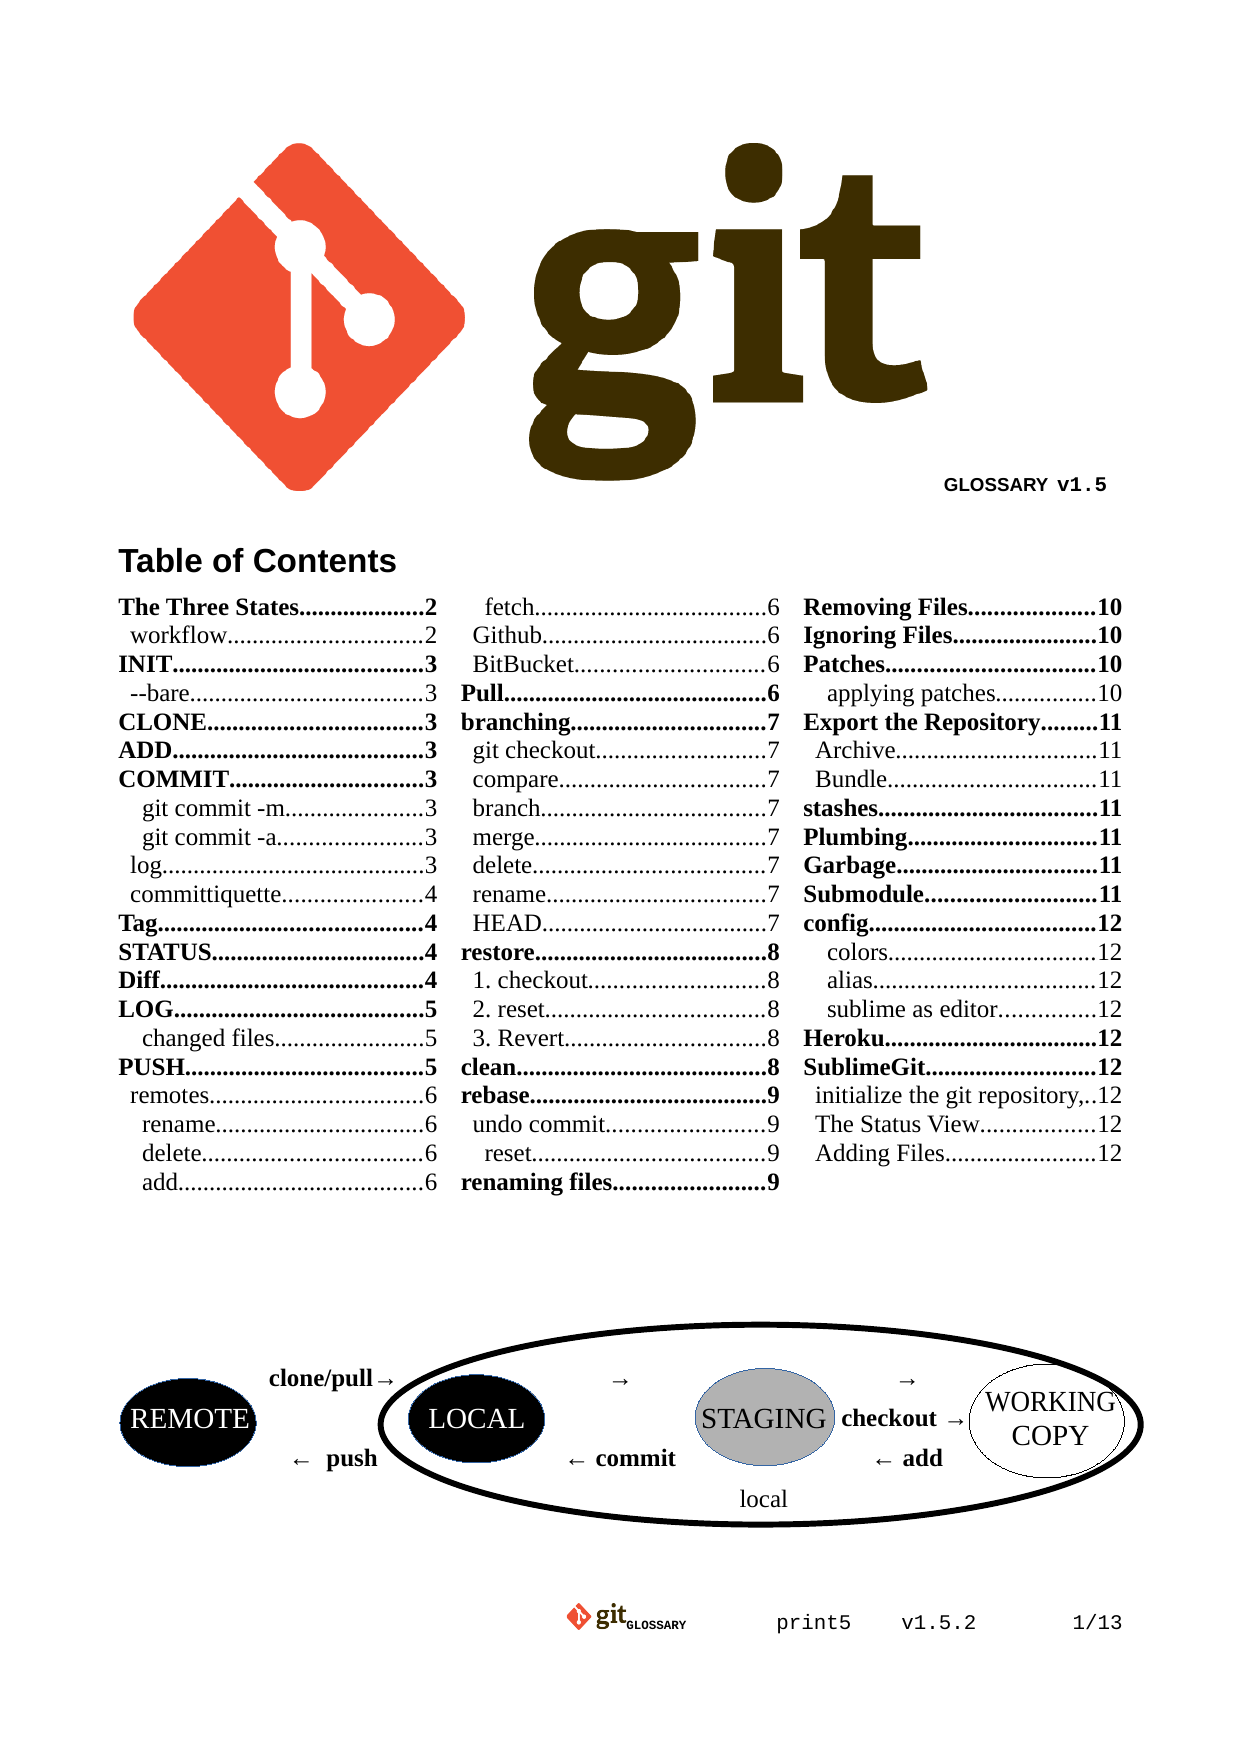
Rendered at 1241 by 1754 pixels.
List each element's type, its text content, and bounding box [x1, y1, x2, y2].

table_cell ← push [261, 1438, 405, 1478]
text sublime as editor 12 [827, 994, 1122, 1023]
text add 6 [142, 1167, 437, 1196]
text fetch 6 [484, 592, 779, 621]
text compare 7 [472, 764, 779, 793]
table_header → [548, 1357, 692, 1397]
text log 3 [130, 851, 437, 879]
text COMMIT 3 [118, 764, 437, 793]
text delete 6 [142, 1138, 437, 1167]
table_cell [261, 1478, 405, 1518]
text committiquette 4 [130, 879, 437, 908]
text config 12 [803, 908, 1122, 937]
table_header LOCAL [405, 1357, 548, 1478]
text delete 7 [472, 851, 779, 879]
table_header WORKING COPY [979, 1357, 1122, 1478]
table_header clone/pull→ [261, 1357, 405, 1397]
subtitle Table of Contents [118, 541, 1122, 579]
text Garbage 11 [803, 851, 1122, 879]
text alias 12 [827, 966, 1122, 994]
text workflow 2 [130, 621, 437, 649]
text 3. Revert 8 [472, 1023, 779, 1052]
table_header → [835, 1357, 979, 1397]
text git commit -m 3 [142, 793, 437, 822]
text PUSH 5 [118, 1052, 437, 1081]
text Archive 11 [815, 736, 1122, 764]
text Diff 4 [118, 966, 437, 994]
text ADD 3 [118, 736, 437, 764]
text applying patches 10 [827, 678, 1122, 707]
text branch 7 [472, 793, 779, 822]
text renaming files 9 [461, 1167, 779, 1196]
text Patches 10 [803, 649, 1122, 678]
text SublimeGit 12 [803, 1052, 1122, 1081]
text git commit -a 3 [142, 822, 437, 851]
text rename 7 [472, 879, 779, 908]
text Heroku 12 [803, 1023, 1122, 1052]
text 2. reset 8 [472, 994, 779, 1023]
text initialize the git repository, 12 [815, 1081, 1122, 1109]
text Adding Files 12 [815, 1138, 1122, 1167]
text LOG 5 [118, 994, 437, 1023]
table_cell ← commit [548, 1438, 692, 1478]
title GLOSSARY v1.5 [118, 143, 1122, 503]
table_cell [931, 1478, 1122, 1518]
table_cell [384, 1398, 405, 1438]
text rebase 9 [461, 1081, 779, 1109]
text CLONE 3 [118, 707, 437, 736]
text reset 9 [484, 1138, 779, 1167]
table_cell local [450, 1478, 1071, 1518]
text Bundle 11 [815, 764, 1122, 793]
text undo commit 9 [472, 1109, 779, 1138]
text BitBucket 6 [472, 649, 779, 678]
table_cell [548, 1398, 692, 1438]
text Ignoring Files 10 [803, 621, 1122, 649]
text STATUS 4 [118, 937, 437, 966]
text The Three States 2 [118, 592, 437, 621]
picture [133, 143, 928, 491]
text Submodule 11 [803, 879, 1122, 908]
picture [566, 1603, 627, 1630]
text changed files 5 [142, 1023, 437, 1052]
text merge 7 [472, 822, 779, 851]
text Tag 4 [118, 908, 437, 937]
table_cell [118, 1478, 261, 1518]
table_cell checkout → [835, 1398, 979, 1438]
text Pull 6 [461, 678, 779, 707]
table_header STAGING [692, 1357, 835, 1478]
table_header REMOTE [118, 1357, 261, 1478]
text rename 6 [142, 1109, 437, 1138]
text Github 6 [472, 621, 779, 649]
text Export the Repository 11 [803, 707, 1122, 736]
text 1. checkout 8 [472, 966, 779, 994]
text Plumbing 11 [803, 822, 1122, 851]
text Removing Files 10 [803, 592, 1122, 621]
text branching 7 [461, 707, 779, 736]
table_cell [405, 1478, 590, 1518]
text colors 12 [827, 937, 1122, 966]
text INIT 3 [118, 649, 437, 678]
text The Status View 12 [815, 1109, 1122, 1138]
table_cell [261, 1398, 389, 1438]
text git checkout 7 [472, 736, 779, 764]
text stashes 11 [803, 793, 1122, 822]
text HEAD 7 [472, 908, 779, 937]
text clean 8 [461, 1052, 779, 1081]
text restore 8 [461, 937, 779, 966]
text --bare 3 [130, 678, 437, 707]
text remotes 6 [130, 1081, 437, 1109]
table_cell ← add [835, 1438, 979, 1478]
